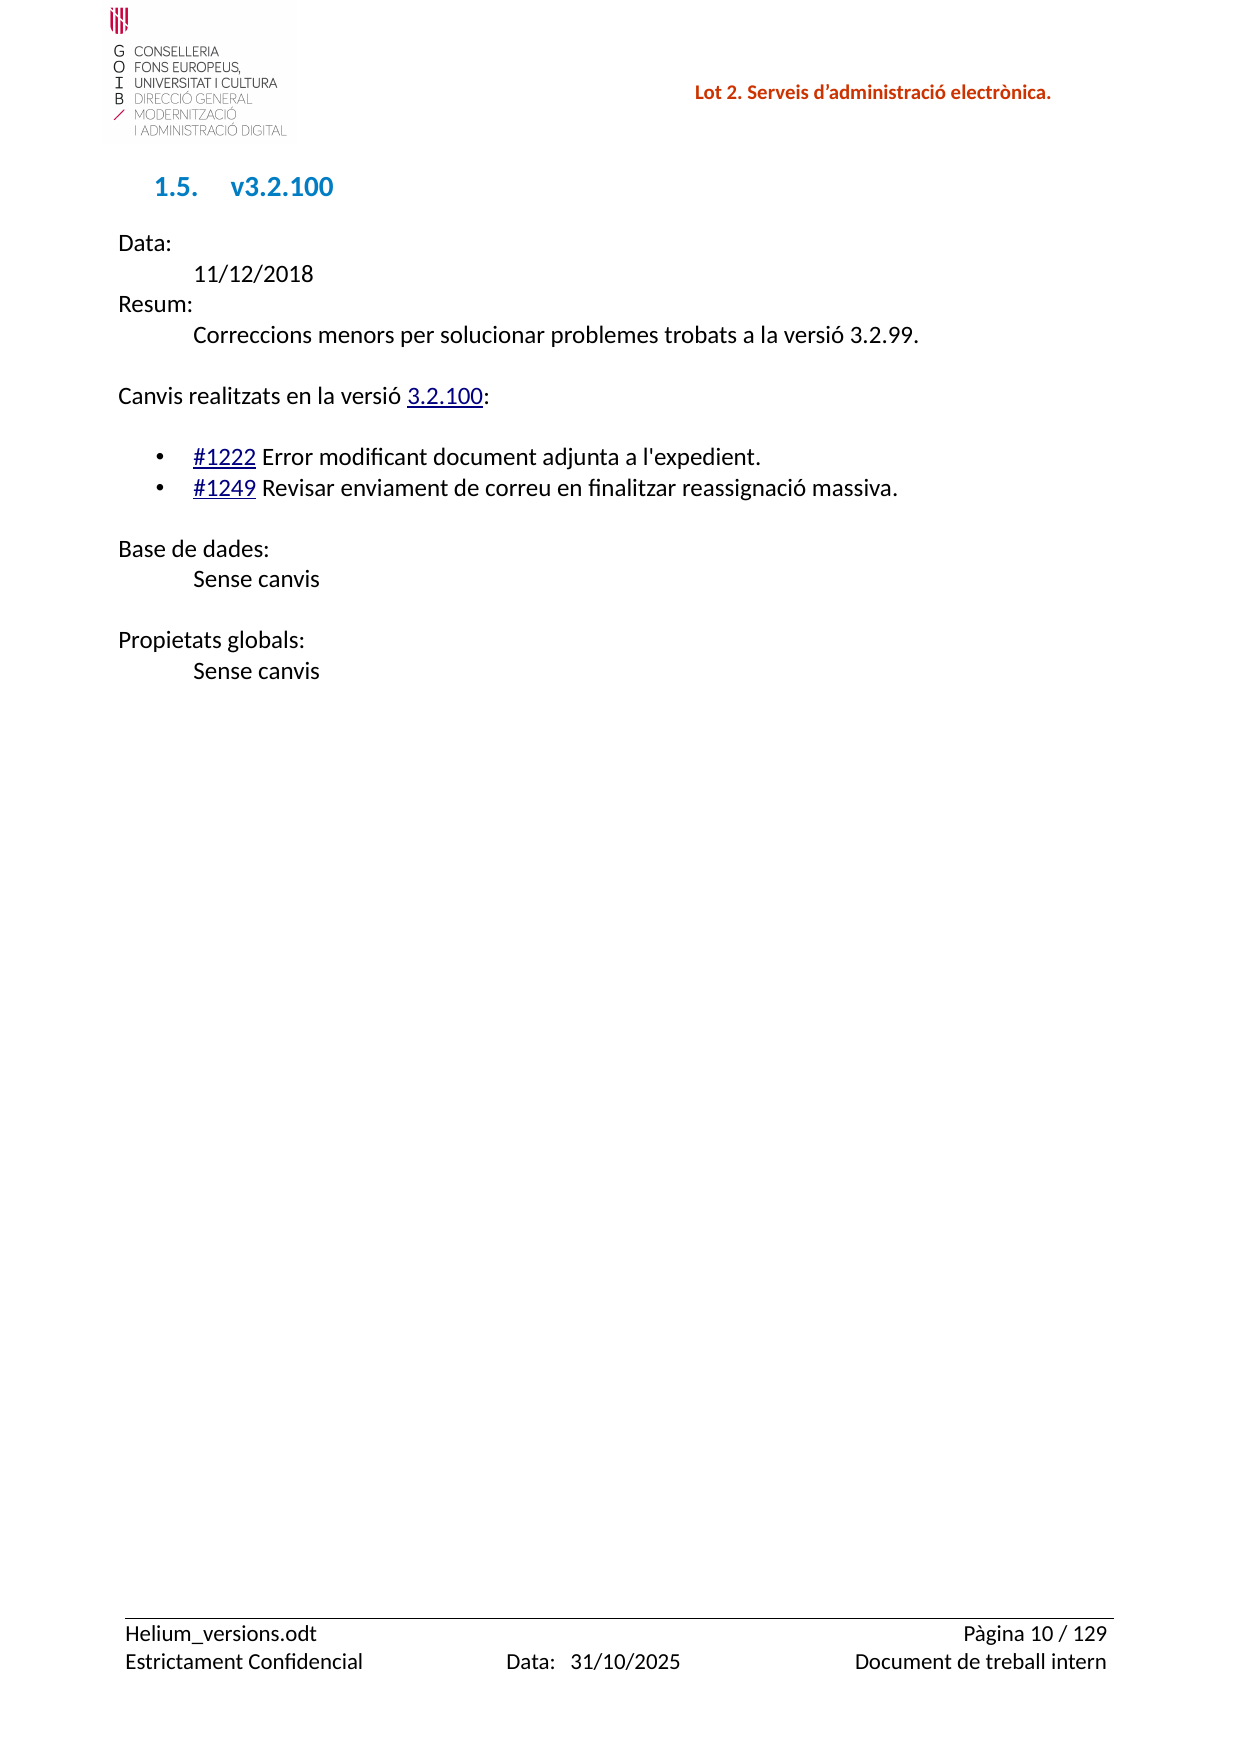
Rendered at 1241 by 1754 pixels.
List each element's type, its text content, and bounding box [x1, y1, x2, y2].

text Propietats globals: [118, 624, 1122, 655]
text Base de dades: [118, 533, 1122, 563]
text Canvis realitzats en la versió 3.2.100: [118, 380, 1122, 411]
list #1249 Revisar enviament de correu en finalitzar reassignació massiva. [156, 472, 1122, 502]
picture [100, 0, 297, 144]
text Sense canvis [118, 655, 1122, 685]
subtitle v3.2.100 [153, 168, 1122, 204]
list #1222 Error modificant document adjunta a l'expedient. [156, 441, 1122, 472]
text 11/12/2018 [118, 258, 1122, 289]
text Resum: [118, 289, 1122, 319]
text Data: [118, 228, 1122, 258]
text Sense canvis [118, 563, 1122, 594]
text Correccions menors per solucionar problemes trobats a la versió 3.2.99. [118, 319, 1122, 350]
